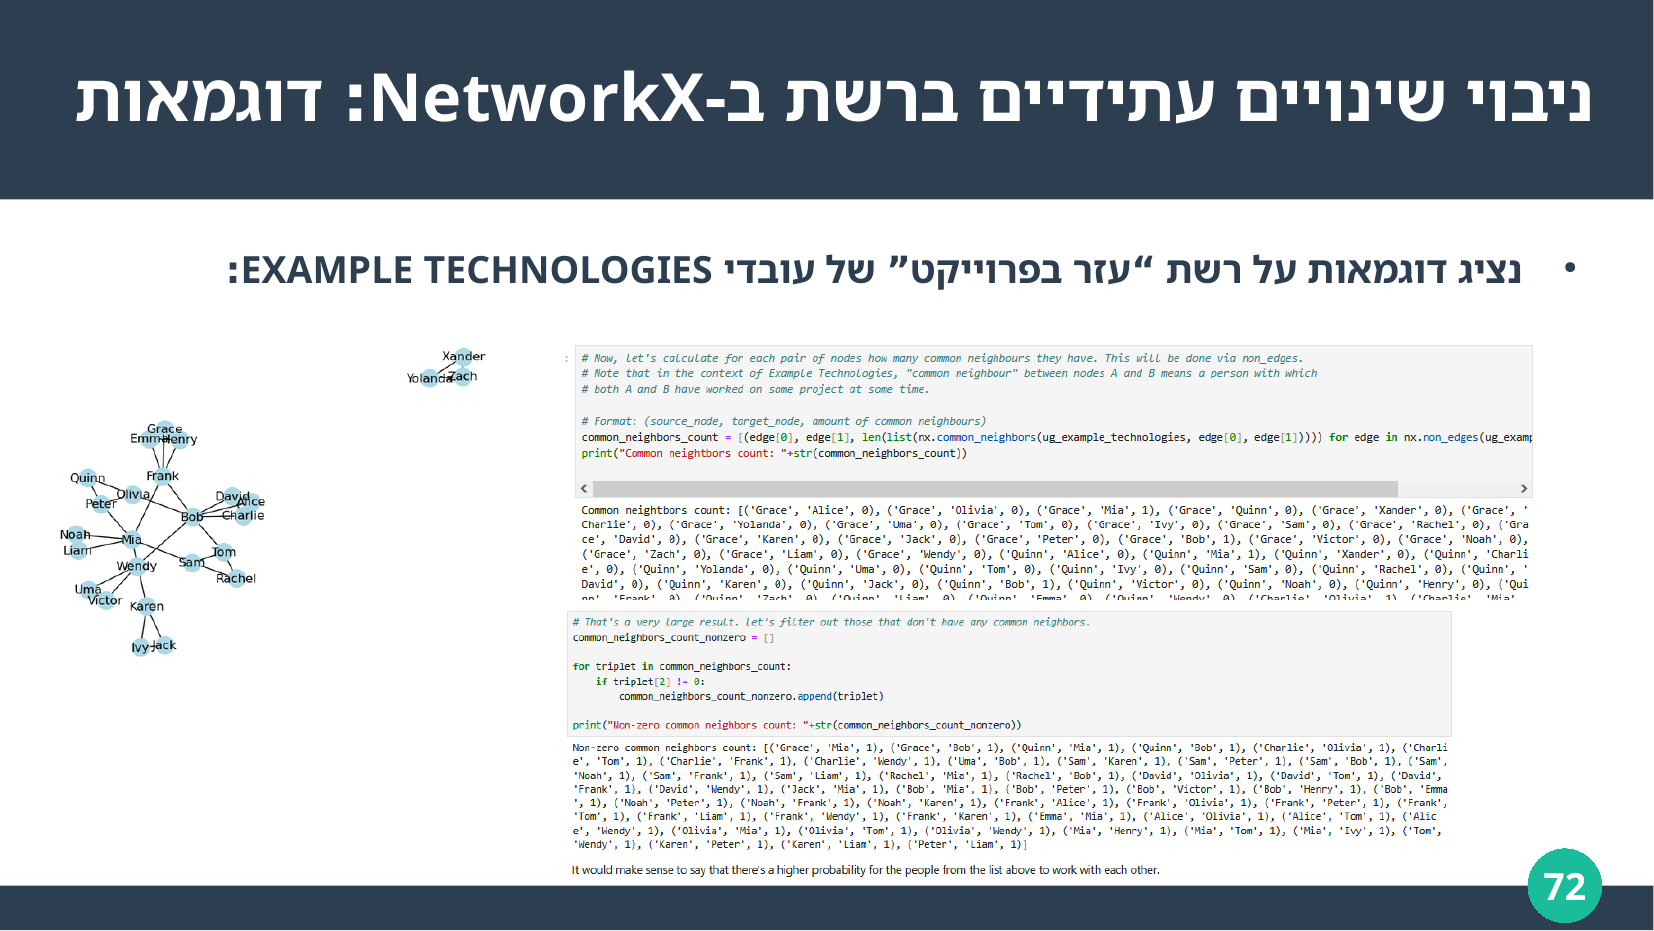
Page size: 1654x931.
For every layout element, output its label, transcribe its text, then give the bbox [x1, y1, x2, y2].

list נציג דוגמאות על רשת “עזר בפרוייקט” של עובדי EXAMPLE TECHNOLOGIES: [58, 243, 1595, 864]
title ניבוי שינויים עתידיים ברשת ב-NetworkX: דוגמאות [58, 36, 1595, 155]
picture [32, 324, 526, 676]
picture [562, 607, 1454, 878]
picture [562, 330, 1537, 601]
